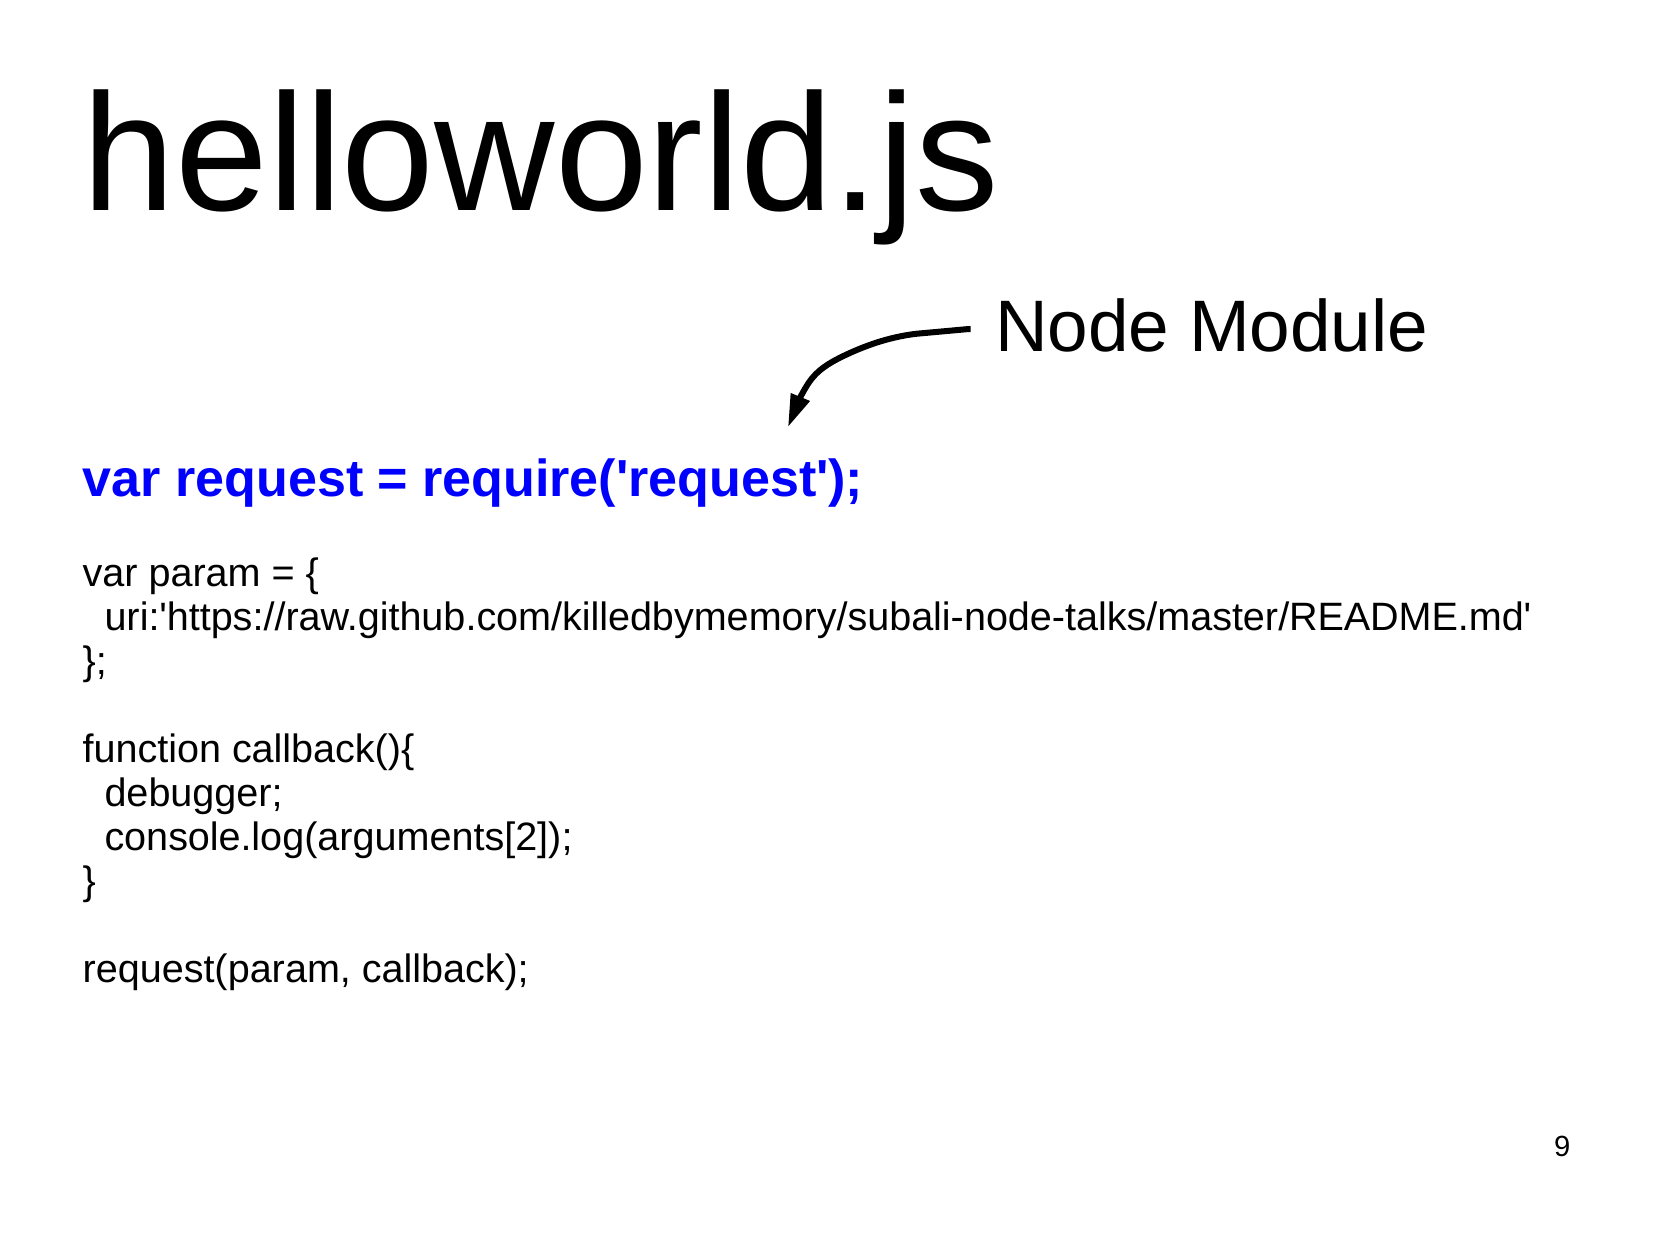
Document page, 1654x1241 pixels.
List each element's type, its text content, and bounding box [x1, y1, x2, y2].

text_box Node Module [980, 278, 1444, 375]
title helloworld.js [82, 49, 1571, 257]
subtitle var request = require('request'); var param = { uri:'https://raw.github.com/killedbymemory/subali-node-talks/master/README.md' }; function callback(){ debugger; console.log(arguments[2]); } request(param, callback); [82, 300, 1591, 1141]
